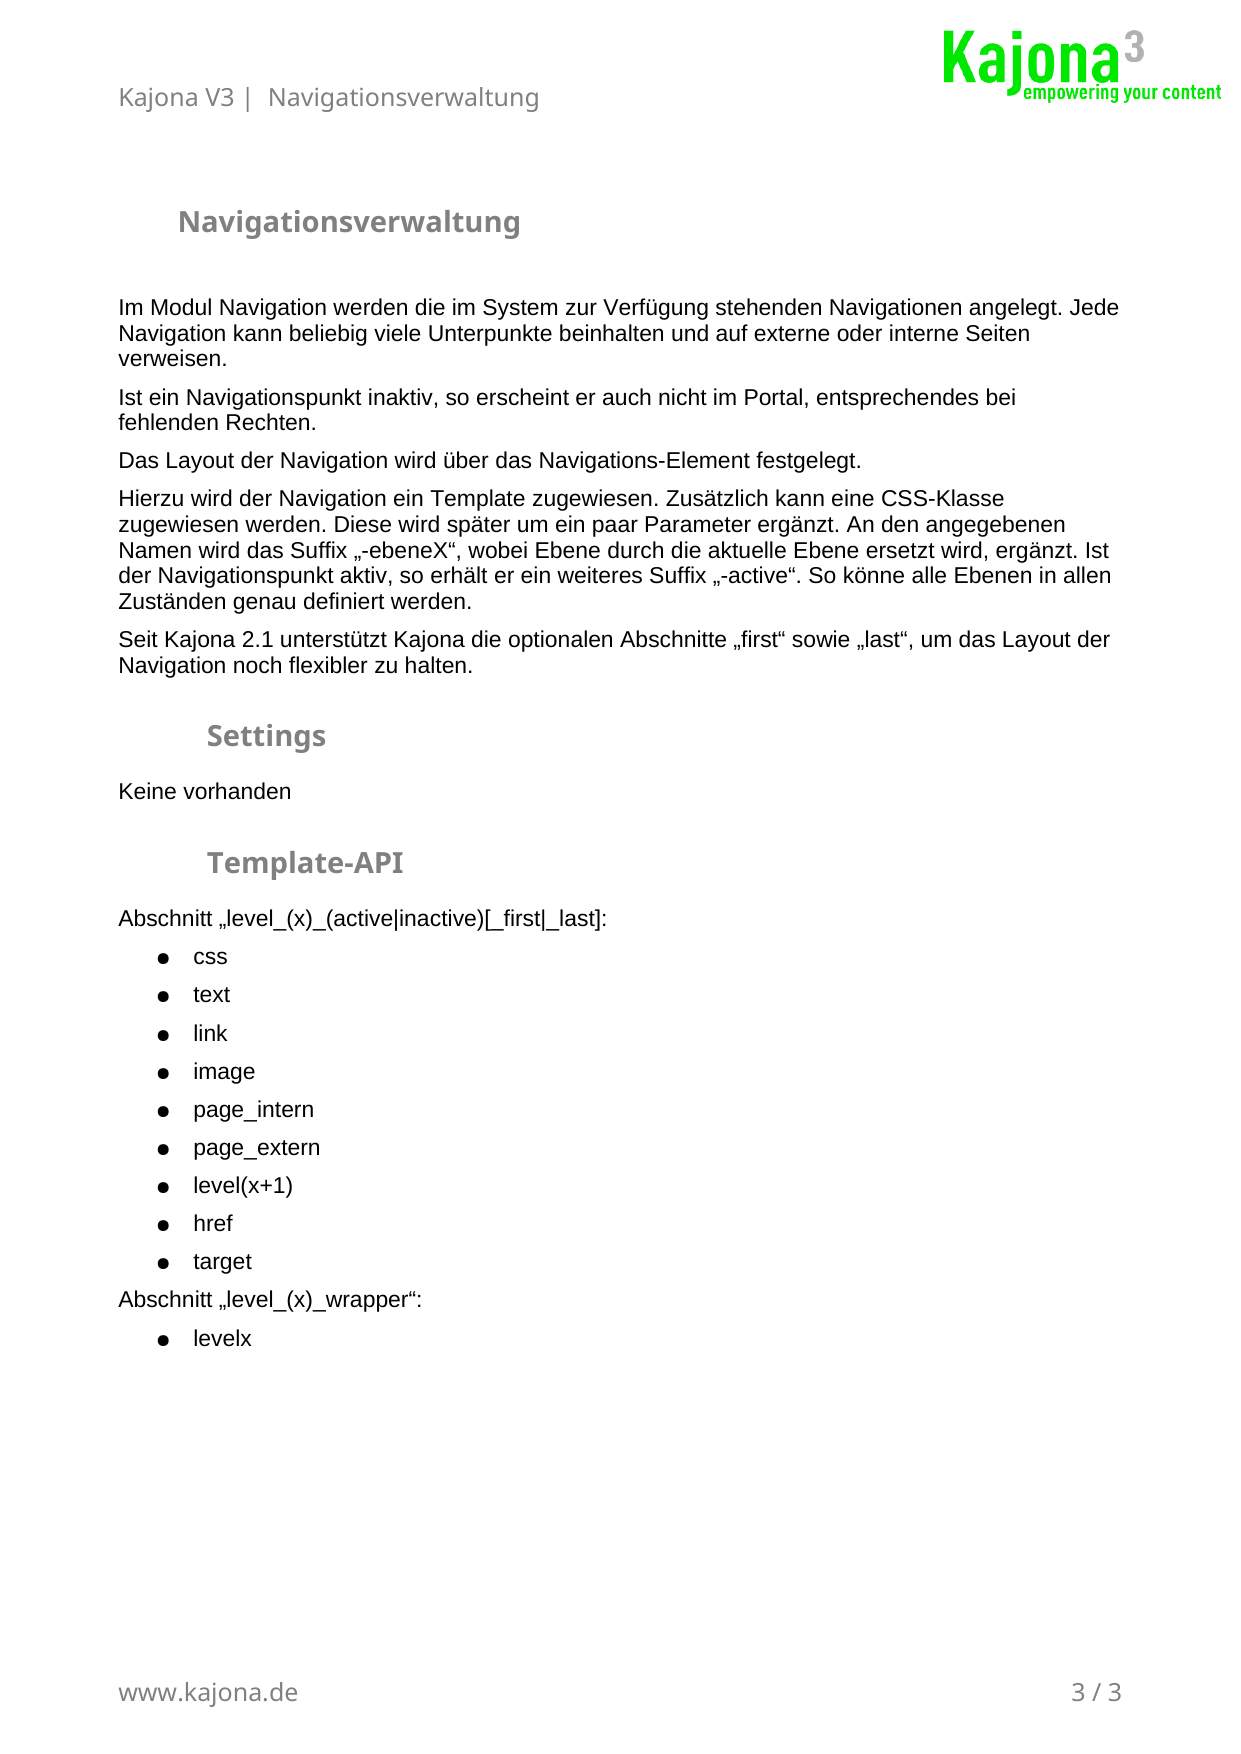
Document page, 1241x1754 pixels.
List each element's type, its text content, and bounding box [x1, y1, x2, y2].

list css [156, 944, 1122, 969]
list page_intern [156, 1096, 1122, 1122]
text Ist ein Navigationspunkt inaktiv, so erscheint er auch nicht im Portal, entsprechendes bei fehlenden Rechten. [118, 384, 1122, 435]
list level(x+1) [156, 1173, 1122, 1198]
text Im Modul Navigation werden die im System zur Verfügung stehenden Navigationen angelegt. Jede Navigation kann beliebig viele Unterpunkte beinhalten und auf externe oder interne Seiten verweisen. [118, 295, 1122, 372]
subtitle Navigationsverwaltung [118, 201, 1122, 241]
list href [156, 1211, 1122, 1236]
list page_extern [156, 1134, 1122, 1160]
text Seit Kajona 2.1 unterstützt Kajona die optionalen Abschnitte „first“ sowie „last“, um das Layout der Navigation noch flexibler zu halten. [118, 627, 1122, 678]
list levelx [156, 1325, 1122, 1351]
text Das Layout der Navigation wird über das Navigations-Element festgelegt. [118, 448, 1122, 473]
list link [156, 1020, 1122, 1046]
picture [944, 30, 1221, 103]
text Keine vorhanden [118, 779, 1122, 805]
text Abschnitt „level_(x)_wrapper“: [118, 1287, 1122, 1313]
text Abschnitt „level_(x)_(active|inactive)[_first|_last]: [118, 906, 1122, 931]
text Hierzu wird der Navigation ein Template zugewiesen. Zusätzlich kann eine CSS-Klasse zugewiesen werden. Diese wird später um ein paar Parameter ergänzt. An den angegebenen Namen wird das Suffix „-ebeneX“, wobei Ebene durch die aktuelle Ebene ersetzt wird, ergänzt. Ist der Navigationspunkt aktiv, so erhält er ein weiteres Suffix „-active“. So könne alle Ebenen in allen Zuständen genau definiert werden. [118, 486, 1122, 614]
subtitle Settings [118, 715, 1122, 755]
list target [156, 1249, 1122, 1274]
subtitle Template-API [118, 842, 1122, 882]
list image [156, 1058, 1122, 1084]
list text [156, 982, 1122, 1008]
